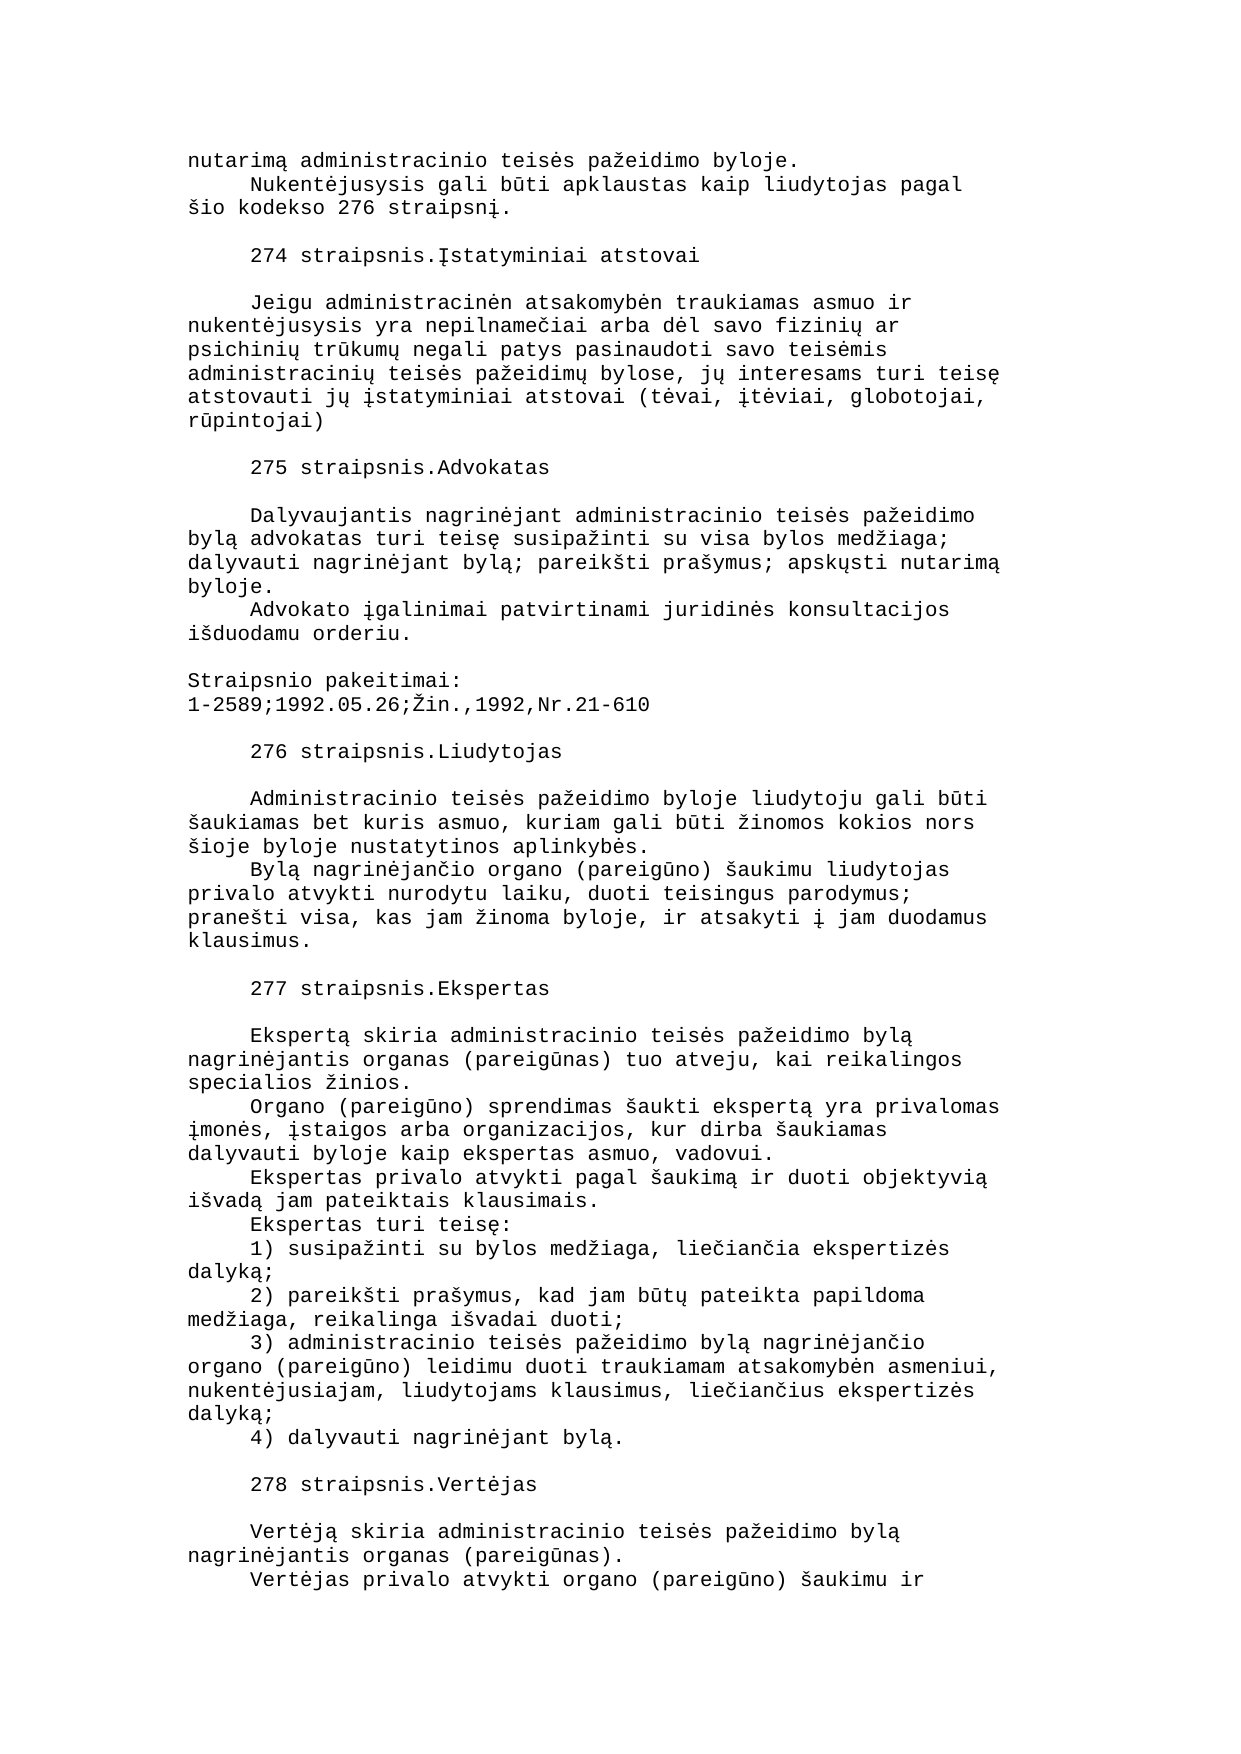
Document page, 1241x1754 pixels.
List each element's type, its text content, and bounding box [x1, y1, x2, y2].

text 275 straipsnis.Advokatas [187, 457, 1053, 481]
text Vertėją skiria administracinio teisės pažeidimo bylą [187, 1521, 1053, 1545]
text šaukiamas bet kuris asmuo, kuriam gali būti žinomos kokios nors [187, 812, 1053, 836]
text psichinių trūkumų negali patys pasinaudoti savo teisėmis [187, 339, 1053, 363]
text bylą advokatas turi teisę susipažinti su visa bylos medžiaga; [187, 528, 1053, 552]
text klausimus. [187, 930, 1053, 954]
text 1) susipažinti su bylos medžiaga, liečiančia ekspertizės [187, 1238, 1053, 1261]
text šioje byloje nustatytinos aplinkybės. [187, 836, 1053, 859]
text Vertėjas privalo atvykti organo (pareigūno) šaukimu ir [187, 1569, 1053, 1592]
text 4) dalyvauti nagrinėjant bylą. [187, 1427, 1053, 1451]
text Administracinio teisės pažeidimo byloje liudytoju gali būti [187, 788, 1053, 812]
text pranešti visa, kas jam žinoma byloje, ir atsakyti į jam duodamus [187, 907, 1053, 930]
text išvadą jam pateiktais klausimais. [187, 1190, 1053, 1214]
text Ekspertą skiria administracinio teisės pažeidimo bylą [187, 1025, 1053, 1048]
text organo (pareigūno) leidimu duoti traukiamam atsakomybėn asmeniui, [187, 1356, 1053, 1379]
text nukentėjusysis yra nepilnamečiai arba dėl savo fizinių ar [187, 316, 1053, 339]
text byloje. [187, 576, 1053, 599]
text Dalyvaujantis nagrinėjant administracinio teisės pažeidimo [187, 505, 1053, 528]
text Advokato įgalinimai patvirtinami juridinės konsultacijos [187, 599, 1053, 623]
text nutarimą administracinio teisės pažeidimo byloje. [187, 150, 1053, 174]
text įmonės, įstaigos arba organizacijos, kur dirba šaukiamas [187, 1119, 1053, 1143]
text nagrinėjantis organas (pareigūnas). [187, 1545, 1053, 1569]
text nagrinėjantis organas (pareigūnas) tuo atveju, kai reikalingos [187, 1048, 1053, 1072]
text Ekspertas turi teisę: [187, 1214, 1053, 1238]
text Jeigu administracinėn atsakomybėn traukiamas asmuo ir [187, 292, 1053, 316]
text šio kodekso 276 straipsnį. [187, 197, 1053, 221]
text 274 straipsnis.Įstatyminiai atstovai [187, 244, 1053, 268]
text 1-2589;1992.05.26;Žin.,1992,Nr.21-610 [187, 694, 1053, 717]
text 277 straipsnis.Ekspertas [187, 978, 1053, 1001]
text Nukentėjusysis gali būti apklaustas kaip liudytojas pagal [187, 174, 1053, 197]
text dalyvauti nagrinėjant bylą; pareikšti prašymus; apskųsti nutarimą [187, 552, 1053, 576]
text Ekspertas privalo atvykti pagal šaukimą ir duoti objektyvią [187, 1167, 1053, 1190]
text medžiaga, reikalinga išvadai duoti; [187, 1309, 1053, 1332]
text dalyvauti byloje kaip ekspertas asmuo, vadovui. [187, 1143, 1053, 1167]
text 278 straipsnis.Vertėjas [187, 1474, 1053, 1498]
text išduodamu orderiu. [187, 623, 1053, 647]
text rūpintojai) [187, 410, 1053, 434]
text dalyką; [187, 1261, 1053, 1285]
text atstovauti jų įstatyminiai atstovai (tėvai, įtėviai, globotojai, [187, 386, 1053, 410]
text specialios žinios. [187, 1072, 1053, 1096]
text administracinių teisės pažeidimų bylose, jų interesams turi teisę [187, 363, 1053, 386]
text 3) administracinio teisės pažeidimo bylą nagrinėjančio [187, 1332, 1053, 1356]
text 276 straipsnis.Liudytojas [187, 741, 1053, 765]
text privalo atvykti nurodytu laiku, duoti teisingus parodymus; [187, 883, 1053, 907]
text 2) pareikšti prašymus, kad jam būtų pateikta papildoma [187, 1285, 1053, 1309]
text nukentėjusiajam, liudytojams klausimus, liečiančius ekspertizės [187, 1379, 1053, 1403]
text dalyką; [187, 1403, 1053, 1427]
text Bylą nagrinėjančio organo (pareigūno) šaukimu liudytojas [187, 859, 1053, 883]
text Straipsnio pakeitimai: [187, 670, 1053, 694]
text Organo (pareigūno) sprendimas šaukti ekspertą yra privalomas [187, 1096, 1053, 1119]
